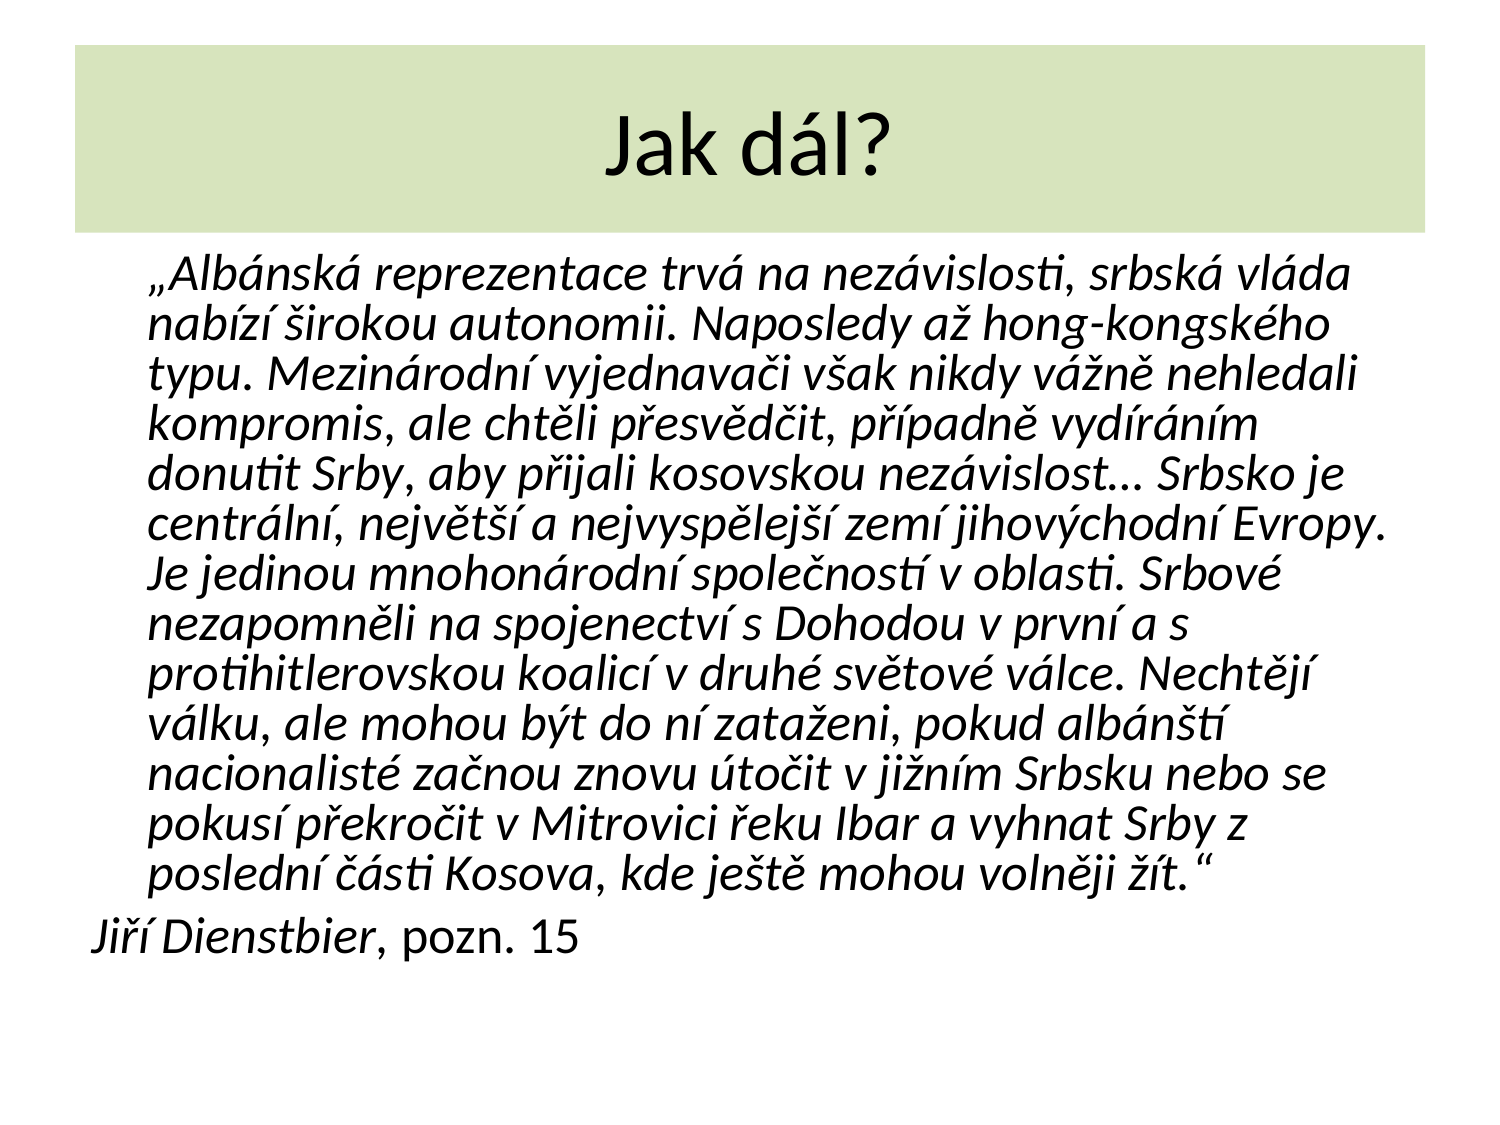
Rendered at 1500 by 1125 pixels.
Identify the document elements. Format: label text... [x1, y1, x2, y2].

title Jak dál? [75, 45, 1426, 233]
list „Albánská reprezentace trvá na nezávislosti, srbská vláda nabízí širokou autonomii. Naposledy až hong-kongského typu. Mezinárodní vyjednavači však nikdy vážně nehledali kompromis, ale chtěli přesvědčit, případně vydíráním donutit Srby, aby přijali kosovskou nezávislost… Srbsko je centrální, největší a nejvyspělejší zemí jihovýchodní Evropy. Je jedinou mnohonárodní společností v oblasti. Srbové nezapomněli na spojenectví s Dohodou v první a s protihitlerovskou koalicí v druhé světové válce. Nechtějí válku, ale mohou být do ní zataženi, pokud albánští nacionalisté začnou znovu útočit v jižním Srbsku nebo se pokusí překročit v Mitrovici řeku Ibar a vyhnat Srby z poslední části Kosova, kde ještě mohou volněji žít.“ Jiří Dienstbier, pozn. 15 [76, 243, 1425, 1006]
